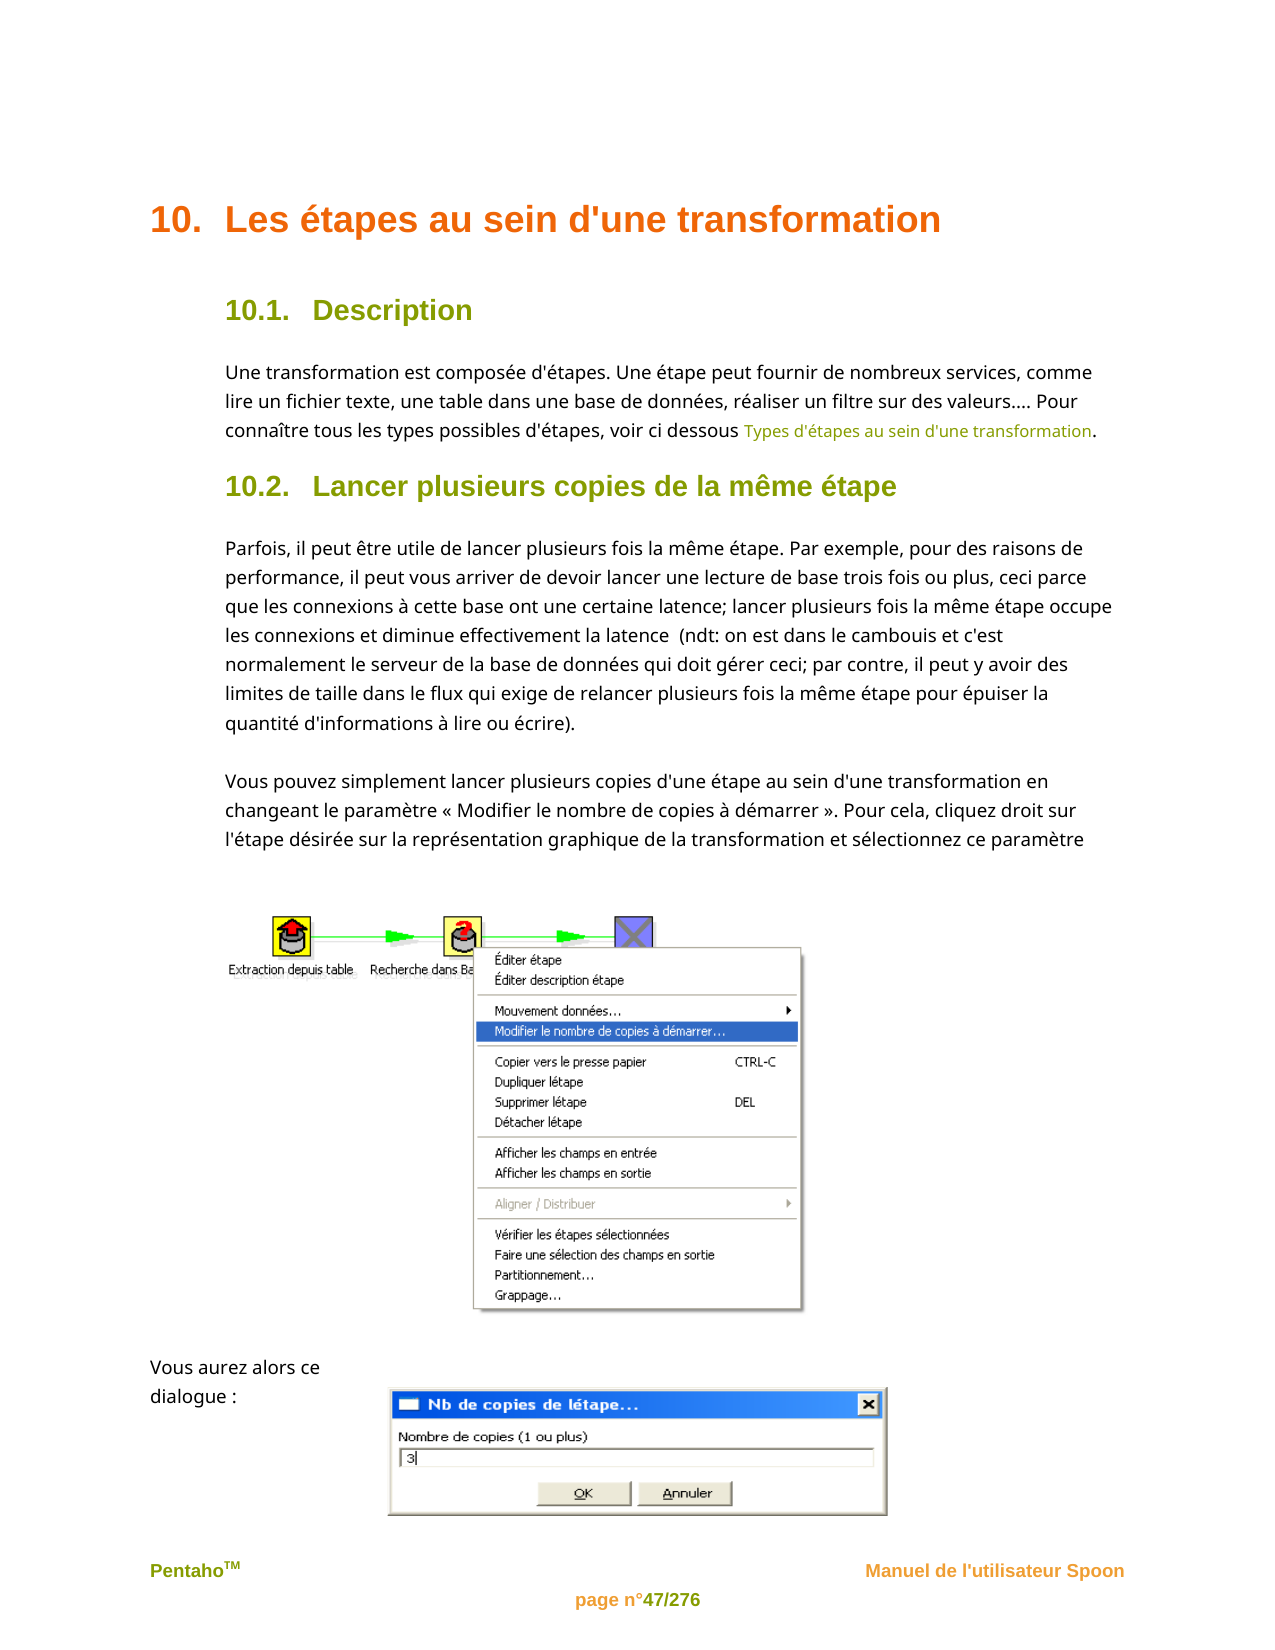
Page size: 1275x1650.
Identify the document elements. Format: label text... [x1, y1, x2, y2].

text Parfois, il peut être utile de lancer plusieurs fois la même étape. Par exemple, pour des raisons de performance, il peut vous arriver de devoir lancer une lecture de base trois fois ou plus, ceci parce que les connexions à cette base ont une certaine latence; lancer plusieurs fois la même étape occupe les connexions et diminue effectivement la latence (ndt: on est dans le cambouis et c'est normalement le serveur de la base de données qui doit gérer ceci; par contre, il peut y avoir des limites de taille dans le flux qui exige de relancer plusieurs fois la même étape pour épuiser la quantité d'informations à lire ou écrire). [225, 532, 1125, 736]
picture [387, 1387, 888, 1516]
picture [217, 895, 814, 1320]
subtitle Lancer plusieurs copies de la même étape [225, 473, 1125, 502]
text Vous aurez alors ce dialogue : [150, 882, 1125, 1409]
subtitle Description [225, 297, 1125, 326]
subtitle Les étapes au sein d'une transformation [150, 209, 1125, 238]
text Vous pouvez simplement lancer plusieurs copies d'une étape au sein d'une transformation en changeant le paramètre « Modifier le nombre de copies à démarrer ». Pour cela, cliquez droit sur l'étape désirée sur la représentation graphique de la transformation et sélectionnez ce paramètre [225, 765, 1125, 853]
text Une transformation est composée d'étapes. Une étape peut fournir de nombreux services, comme lire un fichier texte, une table dans une base de données, réaliser un filtre sur des valeurs.... Pour connaître tous les types possibles d'étapes, voir ci dessous Types d'étapes au sein d'une transformation. [225, 356, 1125, 443]
